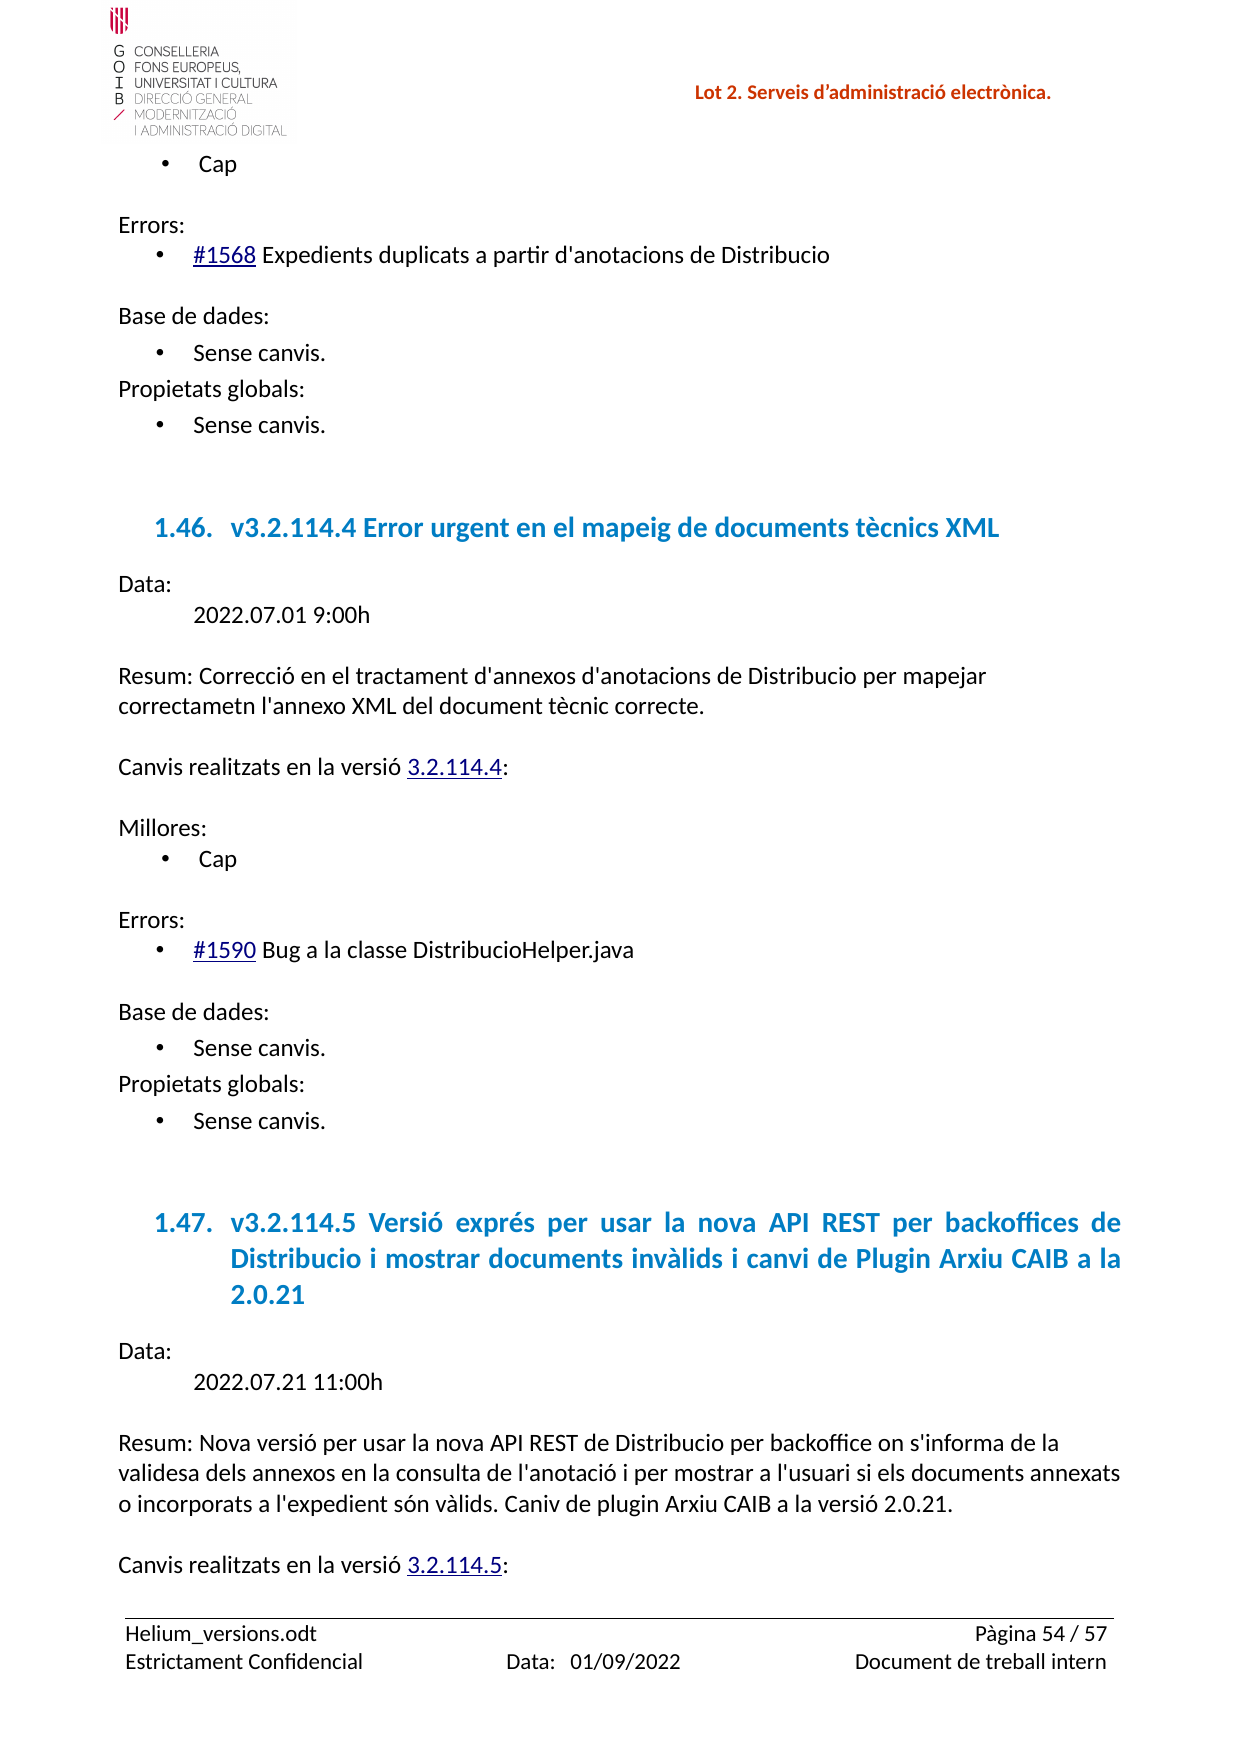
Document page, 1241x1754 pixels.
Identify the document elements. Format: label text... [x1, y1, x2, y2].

text Resum: Nova versió per usar la nova API REST de Distribucio per backoffice on s'informa de la validesa dels annexos en la consulta de l'anotació i per mostrar a l'usuari si els documents annexats o incorporats a l'expedient són vàlids. Caniv de plugin Arxiu CAIB a la versió 2.0.21. [118, 1427, 1122, 1518]
text Canvis realitzats en la versió 3.2.114.4: [118, 752, 1122, 782]
text Propietats globals: [118, 373, 1122, 404]
text Resum: Correcció en el tractament d'annexos d'anotacions de Distribucio per mapejar correctametn l'annexo XML del document tècnic correcte. [118, 660, 1122, 721]
text Propietats globals: [118, 1069, 1122, 1099]
text Data: [118, 568, 1122, 599]
subtitle v3.2.114.5 Versió exprés per usar la nova API REST per backoffices de Distribucio i mostrar documents invàlids i canvi de Plugin Arxiu CAIB a la 2.0.21 [153, 1204, 1122, 1311]
list Sense canvis. [156, 1105, 1122, 1136]
text Canvis realitzats en la versió 3.2.114.5: [118, 1549, 1122, 1579]
picture [100, 0, 297, 144]
list Sense canvis. [156, 1032, 1122, 1063]
list #1590 Bug a la classe DistribucioHelper.java [156, 935, 1122, 965]
subtitle v3.2.114.4 Error urgent en el mapeig de documents tècnics XML [153, 509, 1122, 545]
text 2022.07.01 9:00h [118, 599, 1122, 629]
list Sense canvis. [156, 337, 1122, 367]
list Cap [161, 148, 1122, 178]
list #1568 Expedients duplicats a partir d'anotacions de Distribucio [156, 239, 1122, 270]
text Errors: [118, 209, 1122, 239]
text Base de dades: [118, 300, 1122, 331]
text Base de dades: [118, 996, 1122, 1026]
list Cap [161, 843, 1122, 874]
text Millores: [118, 813, 1122, 843]
text Errors: [118, 904, 1122, 935]
text Data: [118, 1335, 1122, 1366]
list Sense canvis. [156, 410, 1122, 440]
text 2022.07.21 11:00h [118, 1366, 1122, 1396]
